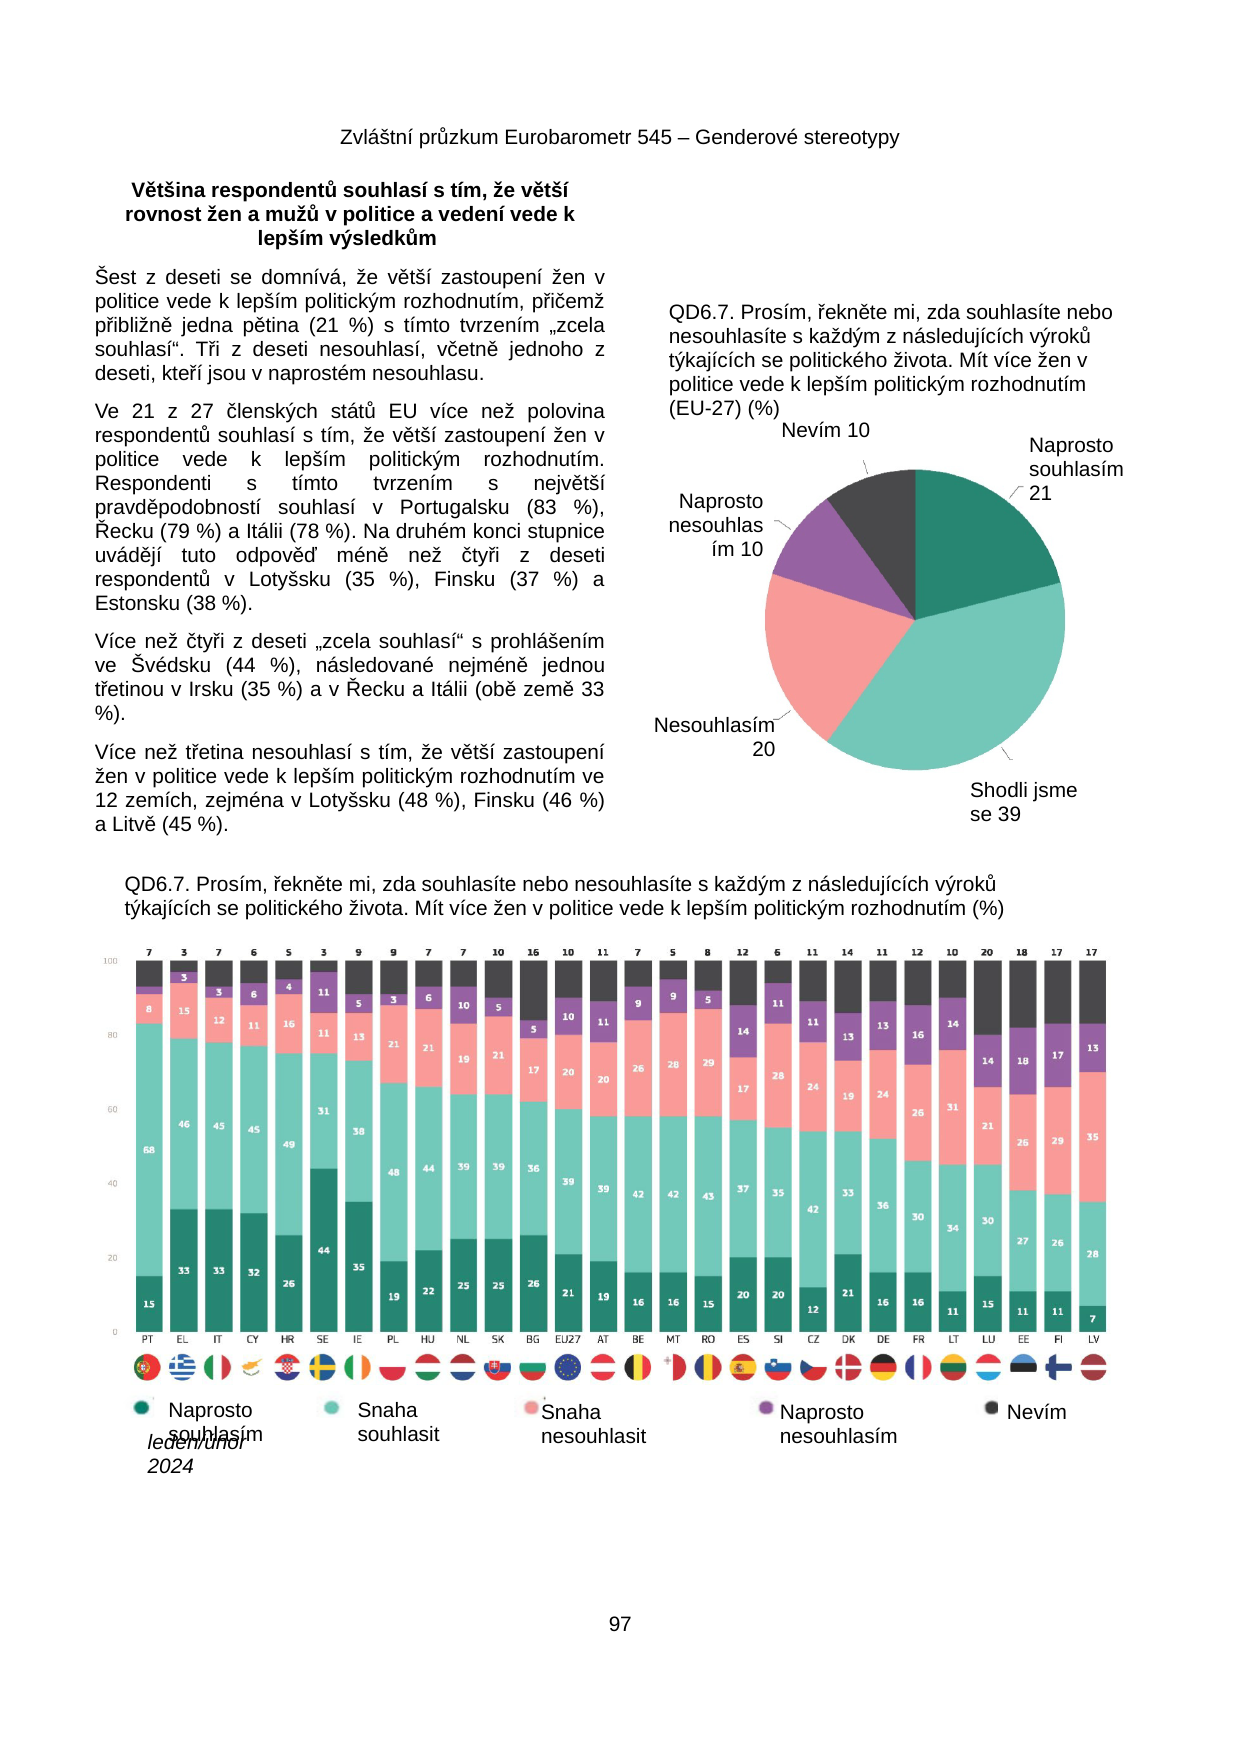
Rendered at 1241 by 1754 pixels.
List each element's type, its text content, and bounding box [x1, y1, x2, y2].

text Většina respondentů souhlasí s tím, že větší rovnost žen a mužů v politice a vedení vede k lepším výsledkům [94, 178, 605, 250]
picture [94, 941, 1111, 1388]
text Šest z deseti se domnívá, že větší zastoupení žen v politice vede k lepším politickým rozhodnutím, přičemž přibližně jedna pětina (21 %) s tímto tvrzením „zcela souhlasí“. Tři z deseti nesouhlasí, včetně jednoho z deseti, kteří jsou v naprostém nesouhlasu. [94, 264, 605, 384]
text Více než čtyři z deseti „zcela souhlasí“ s prohlášením ve Švédsku (44 %), následované nejméně jednou třetinou v Irsku (35 %) a v Řecku a Itálii (obě země 33 %). [94, 629, 605, 725]
picture [581, 1409, 586, 1418]
picture [855, 1409, 861, 1418]
picture [827, 1409, 833, 1418]
picture [557, 1409, 562, 1418]
text Více než třetina nesouhlasí s tím, že větší zastoupení žen v politice vede k lepším politickým rozhodnutím ve 12 zemích, zejména v Lotyšsku (48 %), Finsku (46 %) a Litvě (45 %). [94, 739, 605, 835]
text Ve 21 z 27 členských států EU více než polovina respondentů souhlasí s tím, že větší zastoupení žen v politice vede k lepším politickým rozhodnutím. Respondenti s tímto tvrzením s největší pravděpodobností souhlasí v Portugalsku (83 %), Řecku (79 %) a Itálii (78 %). Na druhém konci stupnice uvádějí tuto odpověď méně než čtyři z deseti respondentů v Lotyšsku (35 %), Finsku (37 %) a Estonsku (38 %). [94, 399, 605, 614]
picture [782, 1407, 789, 1418]
picture [197, 1407, 203, 1416]
picture [123, 1391, 998, 1418]
picture [809, 1409, 815, 1418]
picture [760, 460, 1066, 777]
